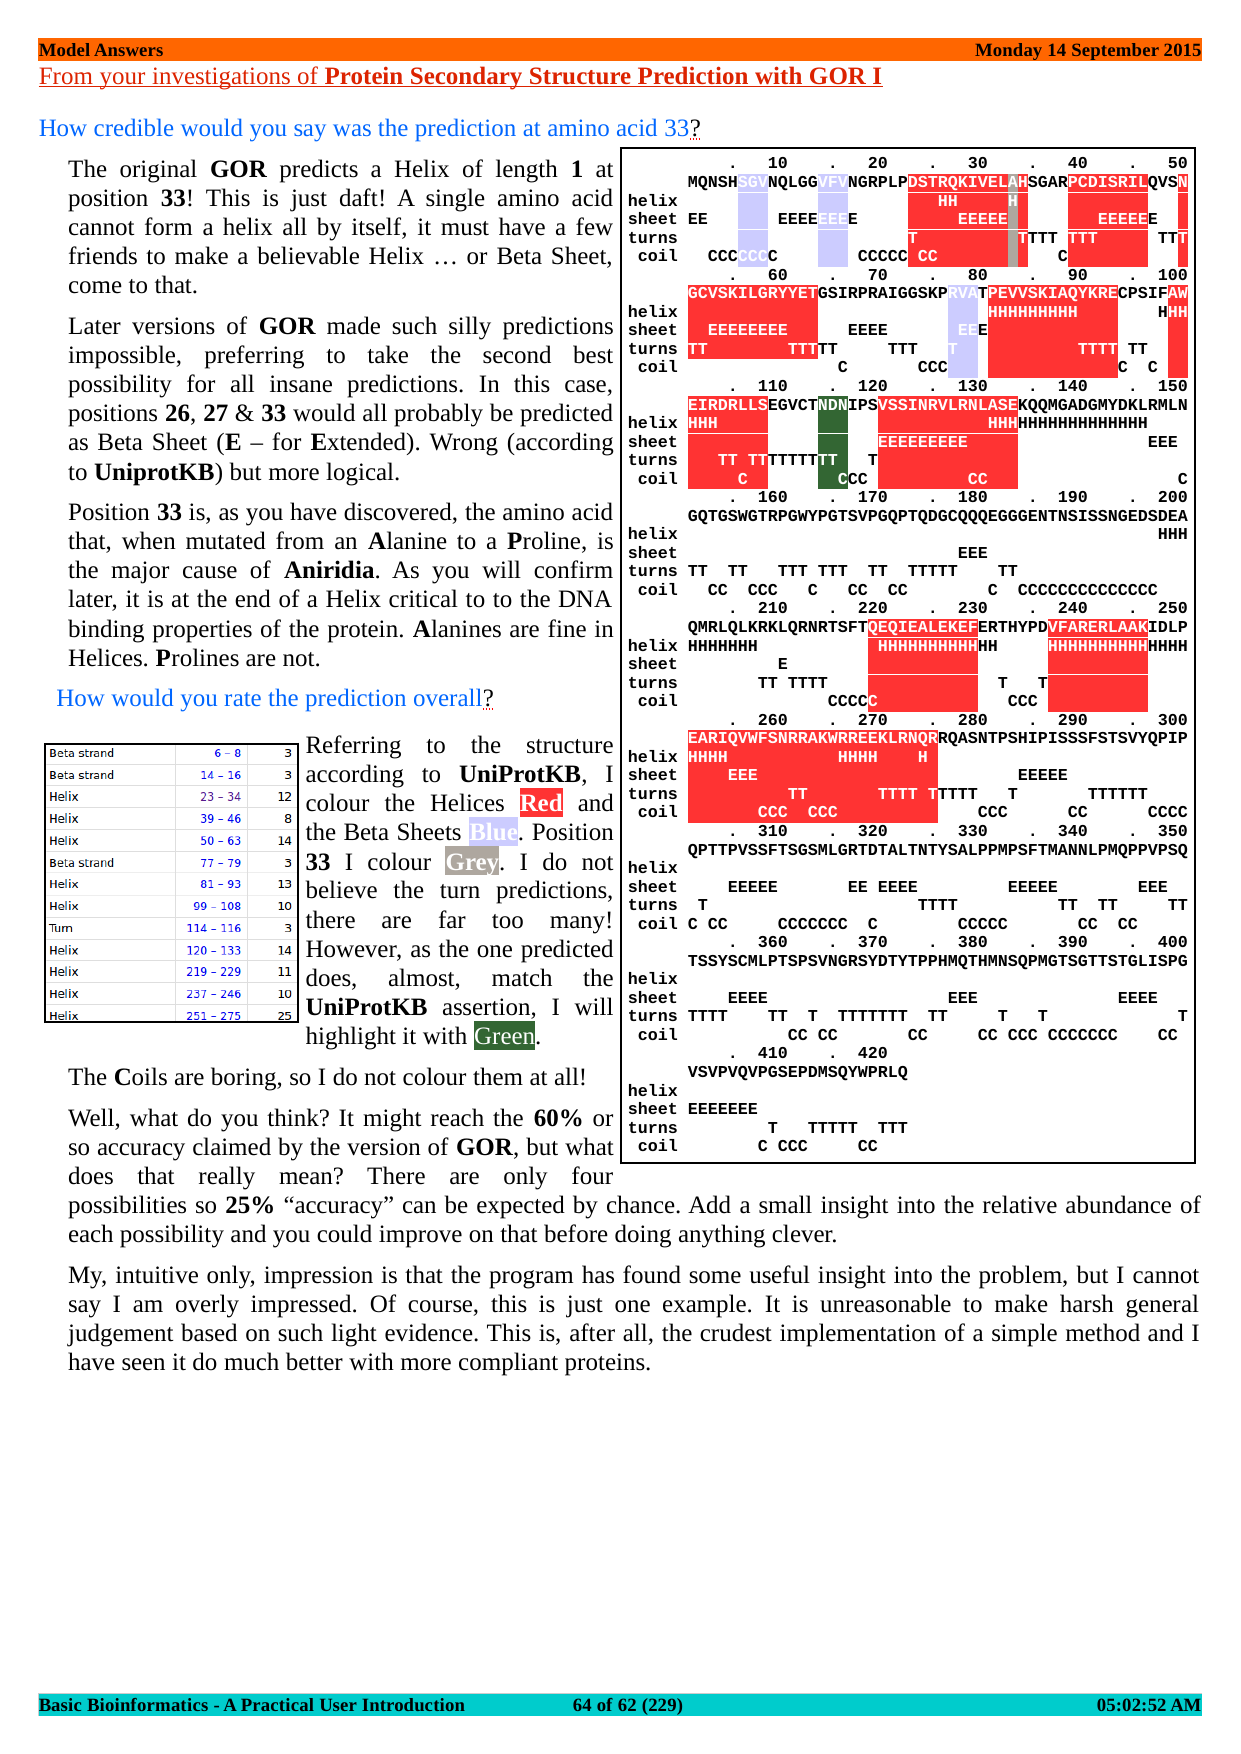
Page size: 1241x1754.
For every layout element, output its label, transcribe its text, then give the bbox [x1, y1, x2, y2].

text From your investigations of Protein Secondary Structure Prediction with GOR I [38, 61, 1202, 89]
text turns TT TT TTT TTT TT TTTTT TT [628, 563, 1188, 582]
text [622, 149, 1194, 1162]
text Position 33 is, as you have discovered, the amino acid that, when mutated from an Alanine to a Proline, is the major cause of Aniridia. As you will confirm later, it is at the end of a Helix critical to to the DNA binding properties of the protein. Alanines are fine in Helices. Prolines are not. [68, 497, 620, 672]
text turns T TTTTT TTT [628, 1119, 1188, 1138]
text helix [628, 860, 1188, 878]
text turns T TTTT TTT TTT [628, 229, 1188, 248]
text . 310 . 320 . 330 . 340 . 350 [628, 823, 1188, 841]
text sheet EEE EEEEE [628, 767, 1188, 786]
text turns TTTT TT T TTTTTTT TT T T T [628, 1008, 1188, 1027]
text TSSYSCMLPTSPSVNGRSYDTYTPPHMQTHMNSQPMGTSGTTSTGLISPG [628, 953, 1188, 971]
text coil CCCCC CCC [628, 693, 1188, 712]
text coil C CCC CC C [628, 471, 1188, 489]
text helix HHHH HHHH H [628, 749, 1188, 767]
text turns TT TTTTTTTTT T [628, 452, 1188, 471]
text coil C CC CCCCCCC C CCCCC CC CC [628, 916, 1188, 934]
text sheet EE EEEEEEEE EEEEE EEEEEE [628, 211, 1188, 229]
text The Coils are boring, so I do not colour them at all! [68, 1062, 620, 1091]
text My, intuitive only, impression is that the program has found some useful insight into the problem, but I cannot say I am overly impressed. Of course, this is just one example. It is unreasonable to make harsh general judgement based on such light evidence. This is, after all, the crudest implementation of a simple method and I have seen it do much better with more compliant proteins. [68, 1259, 1202, 1376]
text helix [628, 1082, 1188, 1101]
text helix HHHHHHH HHHHHHHHHHHH HHHHHHHHHHHHHH [628, 637, 1188, 656]
text coil C CCC CC [628, 1138, 1188, 1157]
text sheet E [628, 656, 1188, 674]
text . 260 . 270 . 280 . 290 . 300 [628, 712, 1188, 730]
text QPTTPVSSFTSGSMLGRTDTALTNTYSALPPMPSFTMANNLPMQPPVPSQ [628, 841, 1188, 860]
text . 210 . 220 . 230 . 240 . 250 [628, 600, 1188, 619]
text sheet EEE [628, 545, 1188, 563]
text helix HHH [628, 526, 1188, 545]
text . 60 . 70 . 80 . 90 . 100 [628, 267, 1188, 285]
text . 160 . 170 . 180 . 190 . 200 [628, 489, 1188, 508]
text turns TT TTTTT TTT T TTTT TT [628, 341, 1188, 359]
text . 110 . 120 . 130 . 140 . 150 [628, 378, 1188, 396]
text helix [628, 971, 1188, 990]
text sheet EEEEEEEE EEEE EEE [628, 322, 1188, 341]
text coil C CCC C C [628, 359, 1188, 378]
text sheet EEEEEEEEE EEE [628, 433, 1188, 452]
text GCVSKILGRYYETGSIRPRAIGGSKPRVATPEVVSKIAQYKRECPSIFAW [628, 285, 1188, 304]
text sheet EEEEE EE EEEE EEEEE EEE [628, 878, 1188, 897]
text The original GOR predicts a Helix of length 1 at position 33! This is just daft! A single amino acid cannot form a helix all by itself, it must have a few friends to make a believable Helix … or Beta Sheet, come to that. [68, 154, 620, 299]
text turns TT TTTT T T [628, 674, 1188, 693]
text Well, what do you think? It might reach the 60% or so accuracy claimed by the version of GOR, but what does that really mean? There are only four possibilities so 25% “accuracy” can be expected by chance. Add a small insight into the relative abundance of each possibility and you could improve on that before doing anything clever. [68, 1102, 1202, 1248]
text turns TT TTTT TTTTT T TTTTTT [628, 786, 1188, 804]
text EARIQVWFSNRRAKWRREEKLRNQRRQASNTPSHIPISSSFSTSVYQPIP [628, 730, 1188, 749]
text VSVPVQVPGSEPDMSQYWPRLQ [628, 1064, 1188, 1082]
text . 360 . 370 . 380 . 390 . 400 [628, 934, 1188, 953]
picture [46, 745, 297, 1021]
text coil CC CCC C CC CC C CCCCCCCCCCCCCC [628, 582, 1188, 600]
text coil CCC CCC CCC CC CCCC [628, 804, 1188, 823]
text GQTGSWGTRPGWYPGTSVPGQPTQDGCQQQEGGGENTNSISSNGEDSDEA [628, 508, 1188, 526]
text coil CC CC CC CC CCC CCCCCCC CC [628, 1027, 1188, 1045]
text helix HH H [628, 192, 1188, 211]
text helix HHHHHHHHH HHH [628, 304, 1188, 322]
text How would you rate the prediction overall? [38, 683, 620, 712]
text sheet EEEEEEE [628, 1101, 1188, 1119]
text QMRLQLKRKLQRNRTSFTQEQIEALEKEFERTHYPDVFARERLAAKIDLP [628, 619, 1188, 637]
text coil CCCCCCC CCCCC CC C [628, 248, 1188, 267]
text Referring to the structure according to UniProtKB, I colour the Helices Red and the Beta Sheets Blue. Position 33 I colour Grey. I do not believe the turn predictions, there are far too many! However, as the one predicted does, almost, match the UniProtKB assertion, I will highlight it with Green. [38, 730, 620, 1050]
text . 10 . 20 . 30 . 40 . 50 [628, 155, 1188, 174]
text turns T TTTT TT TT TT [628, 897, 1188, 916]
text helix HHH HHHHHHHHHHHHHHHH [628, 415, 1188, 433]
text Later versions of GOR made such silly predictions impossible, preferring to take the second best possibility for all insane predictions. In this case, positions 26, 27 & 33 would all probably be predicted as Beta Sheet (E – for Extended). Wrong (according to UniprotKB) but more logical. [68, 311, 620, 485]
text sheet EEEE EEE EEEE [628, 990, 1188, 1008]
text How credible would you say was the prediction at amino acid 33? [38, 113, 1202, 142]
text EIRDRLLSEGVCTNDNIPSVSSINRVLRNLASEKQQMGADGMYDKLRMLN [628, 396, 1188, 415]
text . 410 . 420 [628, 1045, 1188, 1064]
text MQNSHSGVNQLGGVFVNGRPLPDSTRQKIVELAHSGARPCDISRILQVSN [628, 174, 1188, 192]
